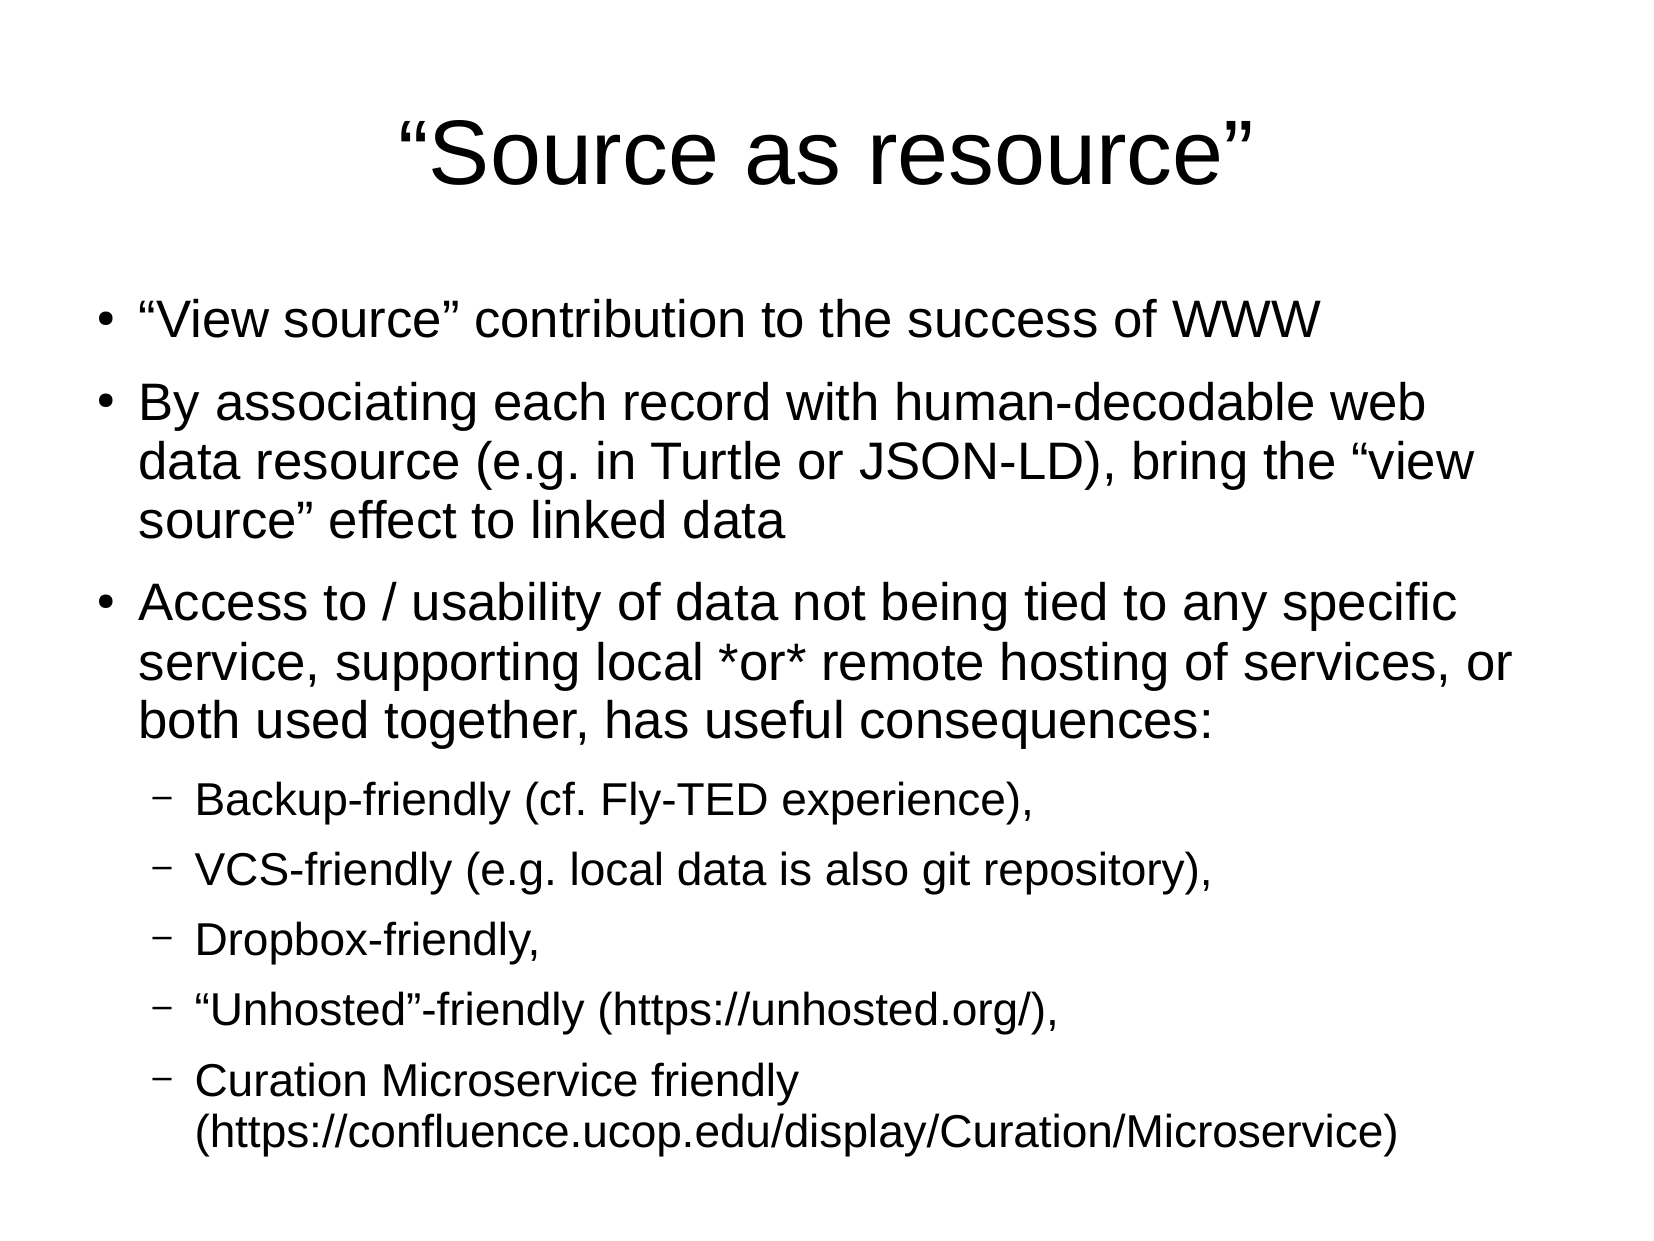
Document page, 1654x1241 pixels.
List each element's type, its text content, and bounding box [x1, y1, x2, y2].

title “Source as resource” [82, 49, 1571, 257]
list “View source” contribution to the success of WWW By associating each record with human-decodable web data resource (e.g. in Turtle or JSON-LD), bring the “view source” effect to linked data Access to / usability of data not being tied to any specific service, supporting local *or* remote hosting of services, or both used together, has useful consequences: Backup-friendly (cf. Fly-TED experience), VCS-friendly (e.g. local data is also git repository), Dropbox-friendly, “Unhosted”-friendly (https://unhosted.org/), Curation Microservice friendly (https://confluence.ucop.edu/display/Curation/Microservice) [82, 290, 1538, 1170]
